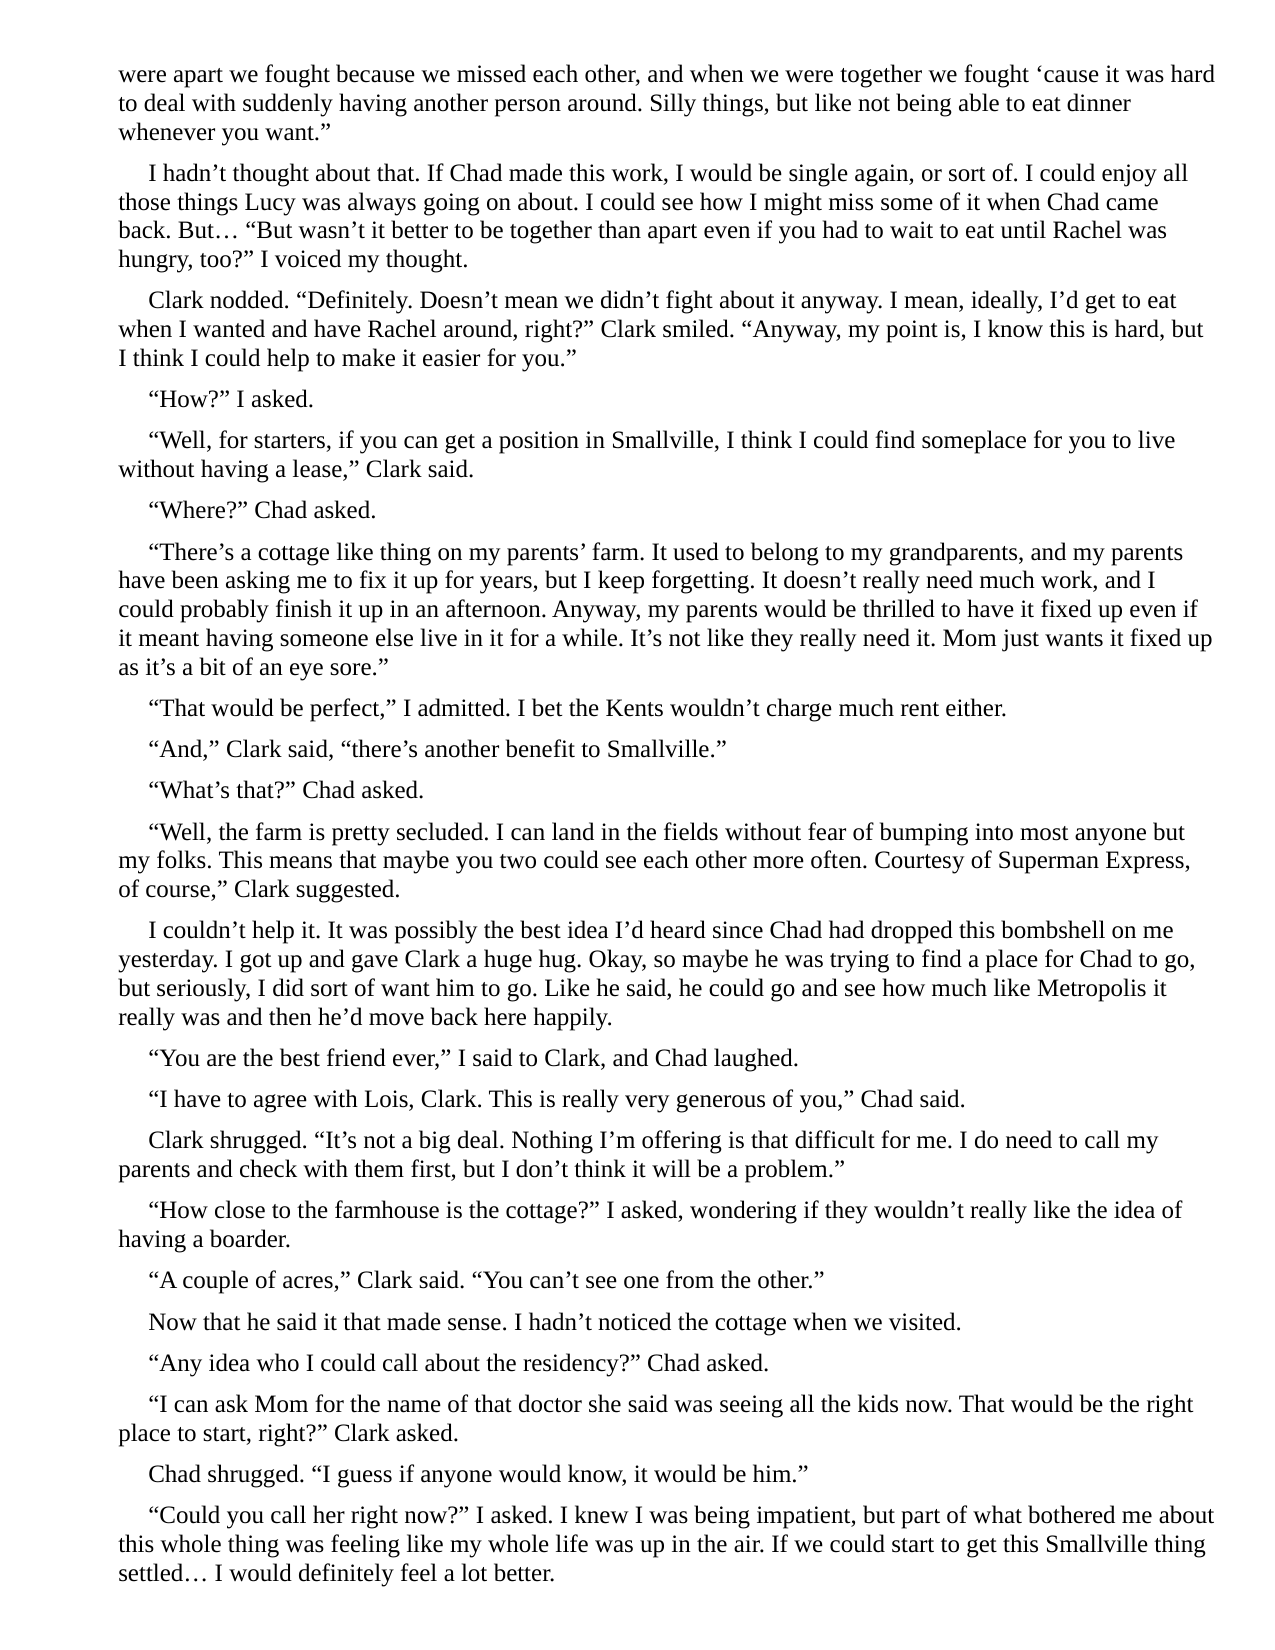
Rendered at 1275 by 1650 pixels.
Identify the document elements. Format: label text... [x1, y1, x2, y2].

text “There’s a cottage like thing on my parents’ farm. It used to belong to my grandparents, and my parents have been asking me to fix it up for years, but I keep forgetting. It doesn’t really need much work, and I could probably finish it up in an afternoon. Anyway, my parents would be thrilled to have it fixed up even if it meant having someone else live in it for a while. It’s not like they really need it. Mom just wants it fixed up as it’s a bit of an eye sore.” [118, 537, 1216, 680]
text were apart we fought because we missed each other, and when we were together we fought ‘cause it was hard to deal with suddenly having another person around. Silly things, but like not being able to eat dinner whenever you want.” [118, 59, 1216, 145]
text “You are the best friend ever,” I said to Clark, and Chad laughed. [118, 1043, 1216, 1072]
text I couldn’t help it. It was possibly the best idea I’d heard since Chad had dropped this bombshell on me yesterday. I got up and gave Clark a huge hug. Okay, so maybe he was trying to find a place for Chad to go, but seriously, I did sort of want him to go. Like he said, he could go and see how much like Metropolis it really was and then he’d move back here happily. [118, 915, 1216, 1030]
text “Well, for starters, if you can get a position in Smallville, I think I could find someplace for you to live without having a lease,” Clark said. [118, 425, 1216, 483]
text “And,” Clark said, “there’s another benefit to Smallville.” [118, 734, 1216, 763]
text “A couple of acres,” Clark said. “You can’t see one from the other.” [118, 1265, 1216, 1294]
text “How close to the farmhouse is the cottage?” I asked, wondering if they wouldn’t really like the idea of having a boarder. [118, 1195, 1216, 1253]
text “Any idea who I could call about the residency?” Chad asked. [118, 1348, 1216, 1377]
text Clark nodded. “Definitely. Doesn’t mean we didn’t fight about it anyway. I mean, ideally, I’d get to eat when I wanted and have Rachel around, right?” Clark smiled. “Anyway, my point is, I know this is hard, but I think I could help to make it easier for you.” [118, 285, 1216, 372]
text Clark shrugged. “It’s not a big deal. Nothing I’m offering is that difficult for me. I do need to call my parents and check with them first, but I don’t think it will be a problem.” [118, 1125, 1216, 1183]
text I hadn’t thought about that. If Chad made this work, I would be single again, or sort of. I could enjoy all those things Lucy was always going on about. I could see how I might miss some of it when Chad came back. But… “But wasn’t it better to be together than apart even if you had to wait to eat until Rachel was hungry, too?” I voiced my thought. [118, 158, 1216, 273]
text Chad shrugged. “I guess if anyone would know, it would be him.” [118, 1459, 1216, 1488]
text “I have to agree with Lois, Clark. This is really very generous of you,” Chad said. [118, 1084, 1216, 1113]
text “How?” I asked. [118, 384, 1216, 413]
text “Well, the farm is pretty secluded. I can land in the fields without fear of bumping into most anyone but my folks. This means that maybe you two could see each other more often. Courtesy of Superman Express, of course,” Clark suggested. [118, 817, 1216, 903]
text Now that he said it that made sense. I hadn’t noticed the cottage when we visited. [118, 1307, 1216, 1335]
text “I can ask Mom for the name of that doctor she said was seeing all the kids now. That would be the right place to start, right?” Clark asked. [118, 1389, 1216, 1447]
text “That would be perfect,” I admitted. I bet the Kents wouldn’t charge much rent either. [118, 693, 1216, 722]
text “Could you call her right now?” I asked. I knew I was being impatient, but part of what bothered me about this whole thing was feeling like my whole life was up in the air. If we could start to get this Smallville thing settled… I would definitely feel a lot better. [118, 1500, 1216, 1587]
text “Where?” Chad asked. [118, 495, 1216, 524]
text “What’s that?” Chad asked. [118, 775, 1216, 804]
